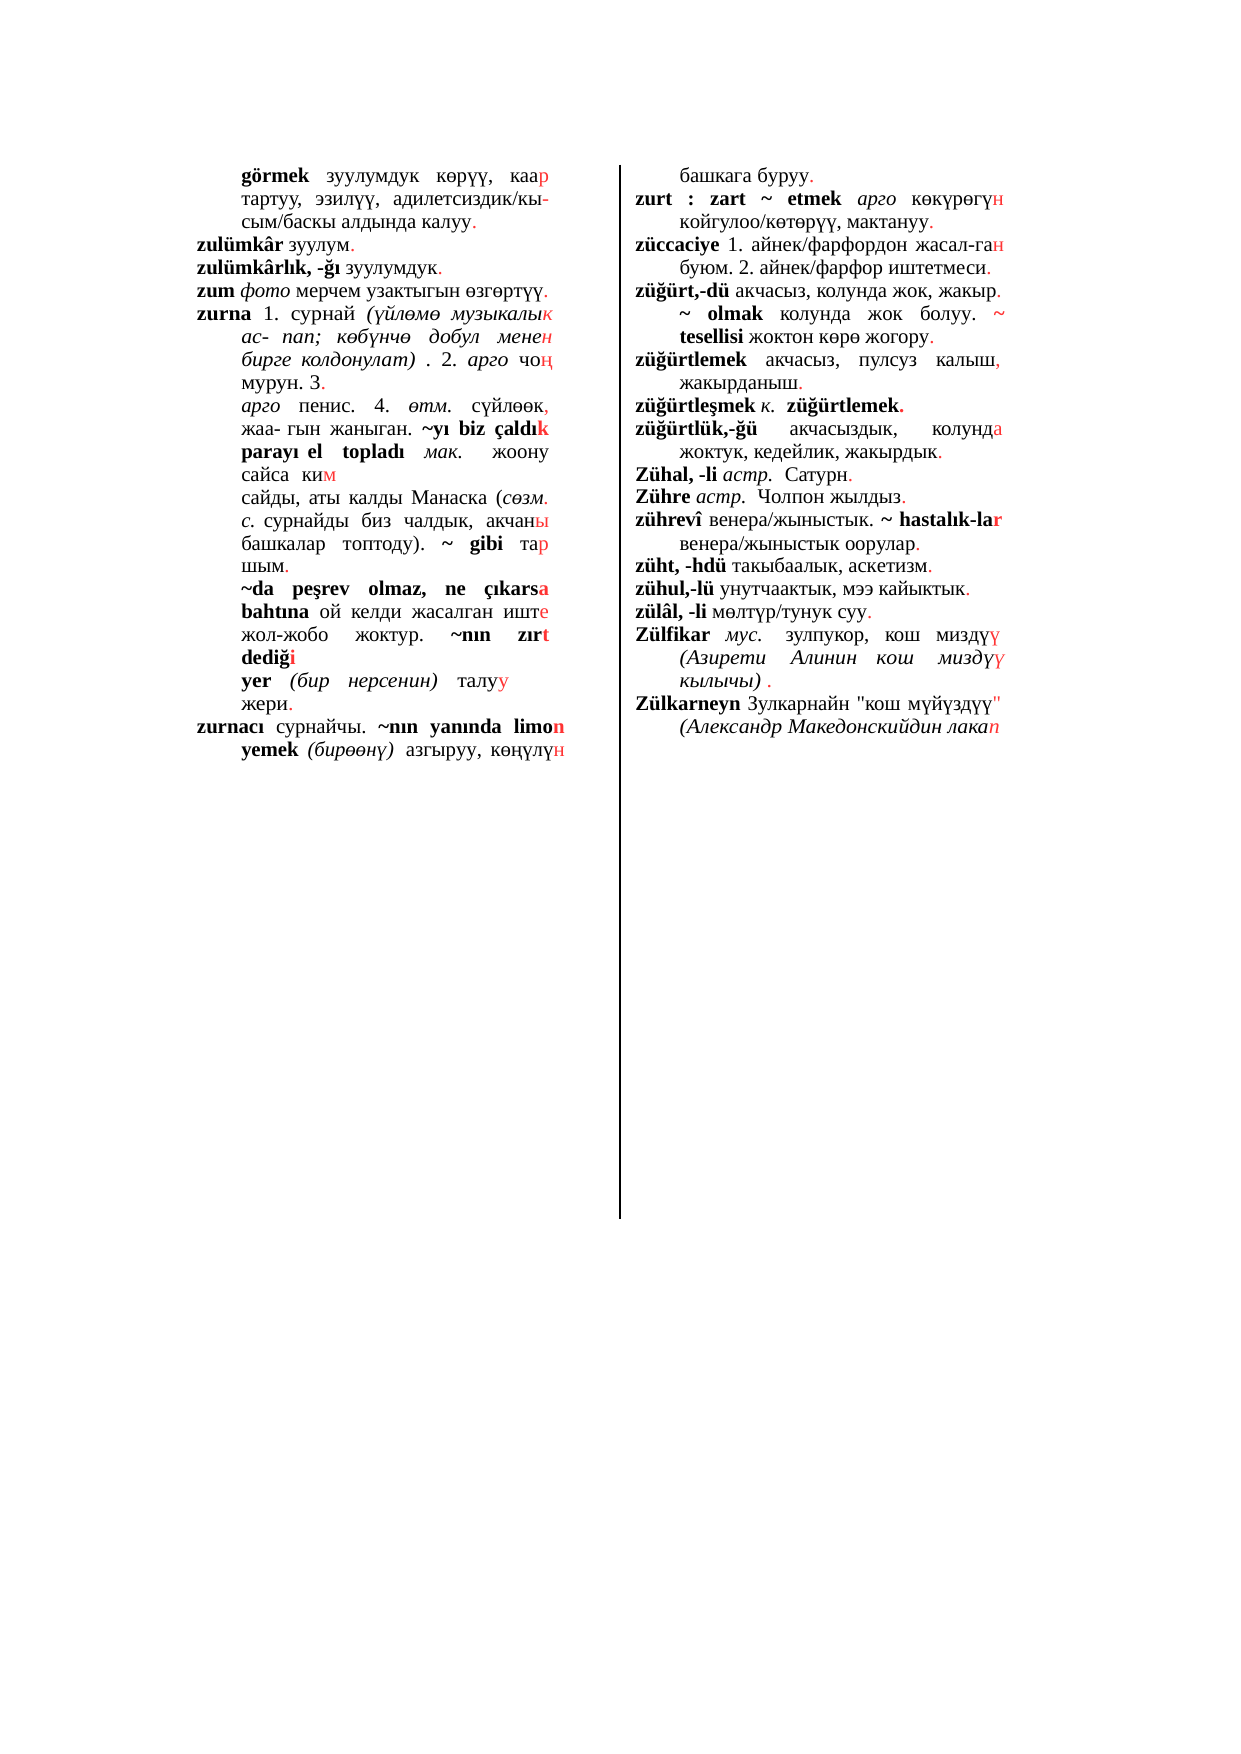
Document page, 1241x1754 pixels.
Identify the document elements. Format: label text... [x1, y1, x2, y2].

text сайды, аты калды Манаска (сөзм. с. сурнайды биз чалдык, акчаны башкалар топтоду). ~ gibi тар шым. [241, 486, 549, 577]
text züccaciye 1. айнек/фарфордон жасал-ган буюм. 2. айнек/фарфор иштетмеси. [635, 233, 1036, 279]
text züht, -hdü такыбаалык, аскетизм. [635, 554, 1065, 577]
text башкага буруу. [679, 164, 816, 187]
text zurnacı сурнайчы. ~nın yanında limon yemek (бирөөнү) азгыруу, көңүлүн [197, 715, 591, 761]
text züğürt,-dü акчасыз, колунда жок, жакыр. [635, 279, 1065, 302]
text венера/жыныстык оорулар. [679, 532, 923, 554]
text zum фото мерчем узактыгын өзгөртүү. [197, 279, 571, 302]
text yer (бир нерсенин) талуу жери. [241, 669, 509, 715]
text zührevî венера/жыныстык. ~ hastalık-lar [635, 508, 1027, 532]
text арго пенис. 4. өтм. сүйлөөк, жаа- гын жаныган. ~yı biz çaldık parayı el topladı мак. жоону сайса ким [241, 394, 549, 486]
text жакырданыш. [679, 371, 804, 394]
text zulümkârlık, -ğı зуулумдук. [197, 256, 609, 279]
text zurt : zart ~ etmek арго көкүрөгүн койгулоо/көтөрүү, мактануу. [635, 187, 1055, 233]
text Zülfikar мус. зулпукор, кош миздүү [635, 623, 1065, 646]
text zühul,-lü унутчаактык, мээ кайыктык. [635, 577, 1065, 600]
text züğürtlük,-ğü акчасыздык, колунда [635, 417, 1065, 440]
text görmek зуулумдук көрүү, каар тартуу, эзилүү, адилетсиздик/кы- сым/баскы алдында калуу. [241, 164, 549, 233]
text Zülkarneyn Зулкарнайн "кош мүйүздүү" [635, 692, 1065, 715]
text жоктук, кедейлик, жакырдык. [679, 440, 945, 463]
text (Александр Македонскийдин лакап [679, 715, 1005, 738]
text züğürtlemek акчасыз, пулсуз калыш, [635, 348, 1039, 371]
text zurna 1. сурнай (үйлөмө музыкалык ас- пап; көбүнчө добул менен бирге колдонулат) . 2. арго чоң мурун. 3. [197, 302, 552, 394]
text züğürtleşmek к. züğürtlemek. [635, 394, 1027, 417]
text zülâl, -li мөлтүр/тунук суу. [635, 600, 1065, 623]
text ~da peşrev olmaz, ne çıkarsa bahtına ой келди жасалган иште жол-жобо жоктур. ~nın zırt dediği [241, 577, 549, 669]
text Zühal, -li астр. Сатурн. [635, 463, 1027, 486]
text Zühre астр. Чолпон жылдыз. [635, 486, 1027, 508]
text (Азирети Алинин кош миздүү кылычы) . [679, 646, 1004, 692]
text ~ olmak колунда жок болуу. ~ tesellisi жоктон көрө жогору. [679, 302, 1005, 348]
text zulümkâr зуулум. [197, 233, 571, 256]
